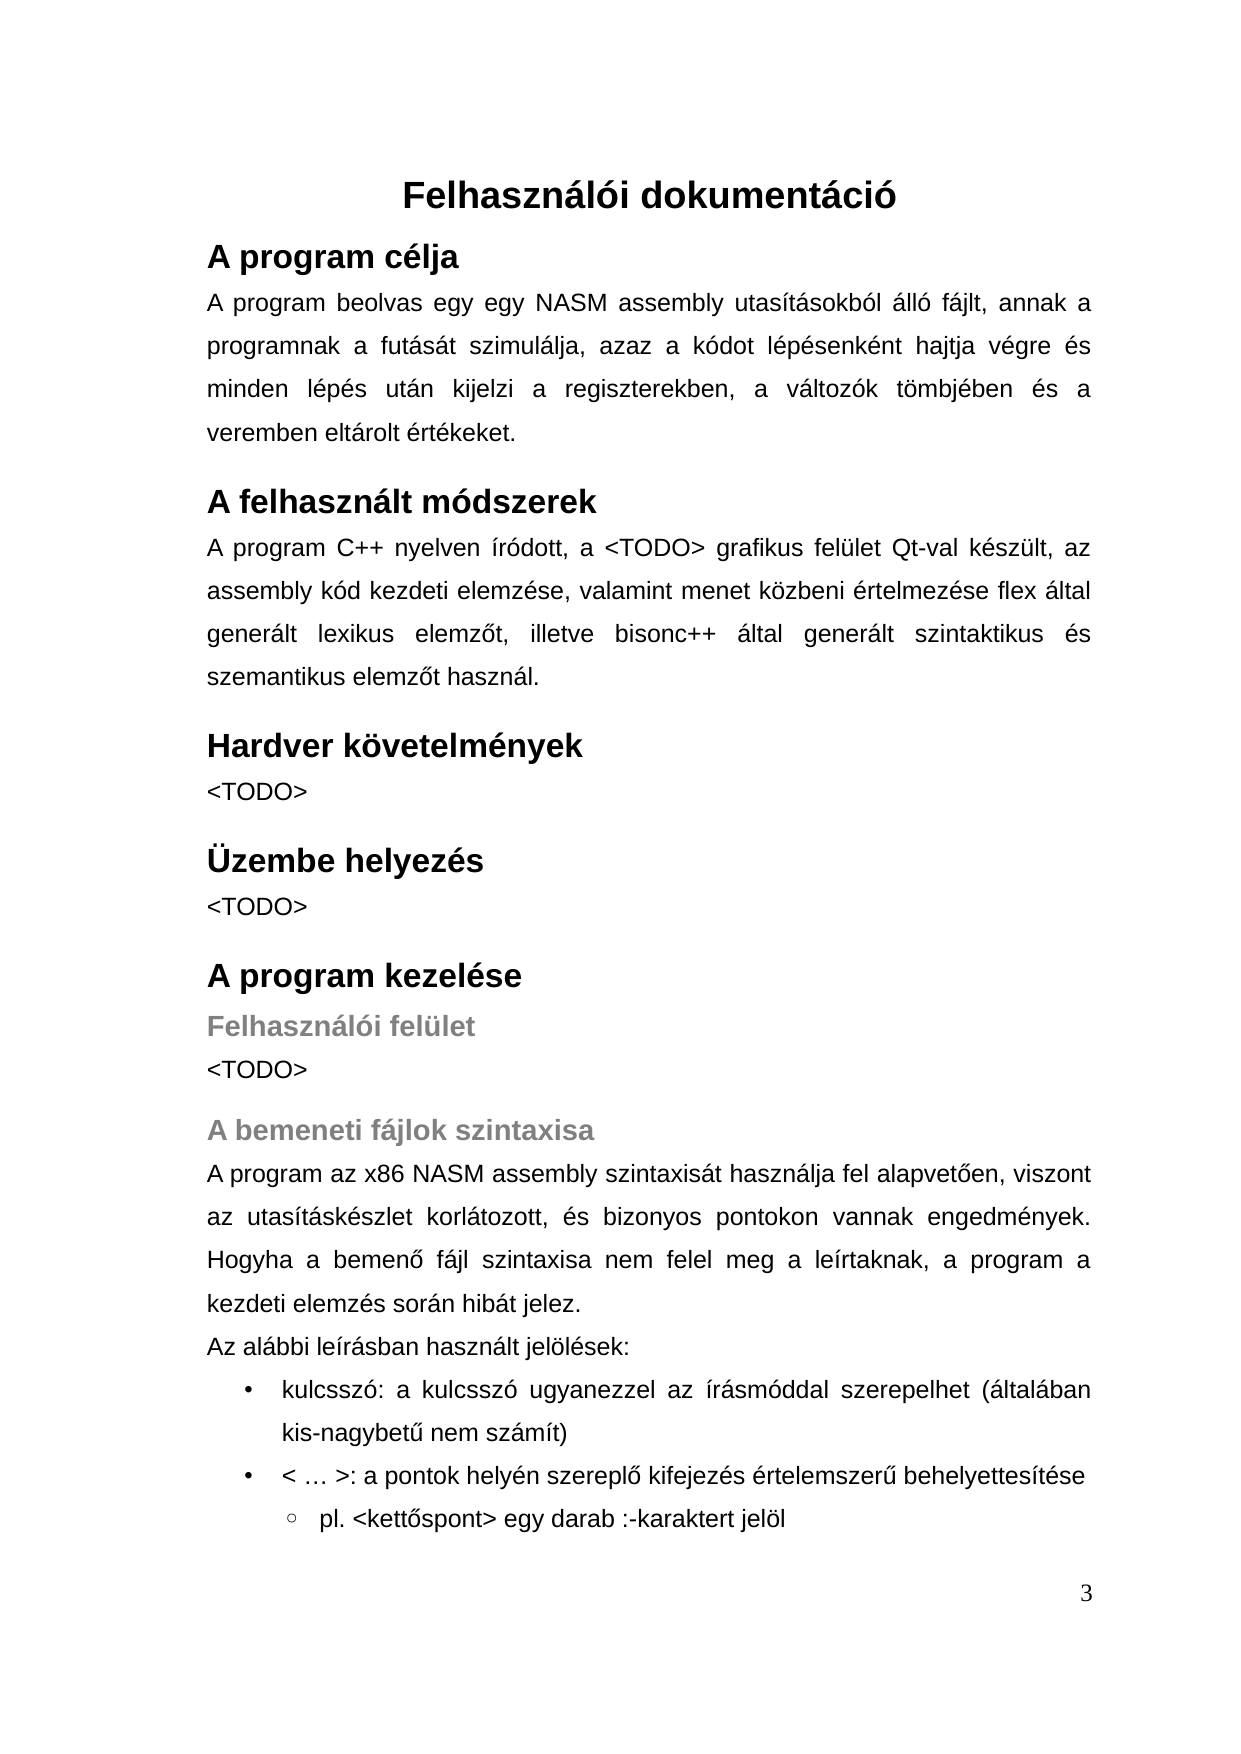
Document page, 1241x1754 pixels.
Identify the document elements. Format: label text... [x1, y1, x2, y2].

text <TODO> [207, 892, 1093, 921]
text <TODO> [207, 1056, 1093, 1084]
subtitle A program célja [207, 237, 1093, 276]
text A program az x86 NASM assembly szintaxisát használja fel alapvetően, viszont az utasításkészlet korlátozott, és bizonyos pontokon vannak engedmények. Hogyha a bemenő fájl szintaxisa nem felel meg a leírtaknak, a program a kezdeti elemzés során hibát jelez. [207, 1159, 1093, 1317]
text <TODO> [207, 777, 1093, 806]
subtitle A bemeneti fájlok szintaxisa [207, 1113, 1093, 1147]
subtitle A felhasznált módszerek [207, 482, 1093, 520]
subtitle Üzembe helyezés [207, 841, 1093, 880]
subtitle Felhasználói felület [207, 1009, 1093, 1043]
text A program beolvas egy egy NASM assembly utasításokból álló fájlt, annak a programnak a futását szimulálja, azaz a kódot lépésenként hajtja végre és minden lépés után kijelzi a regiszterekben, a változók tömbjében és a veremben eltárolt értékeket. [207, 288, 1093, 446]
subtitle Felhasználói dokumentáció [207, 173, 1093, 216]
list pl. <kettőspont> egy darab :-karaktert jelöl [282, 1504, 1093, 1533]
subtitle Hardver követelmények [207, 726, 1093, 765]
list < … >: a pontok helyén szereplő kifejezés értelemszerű behelyettesítése [244, 1461, 1093, 1490]
text A program C++ nyelven íródott, a <TODO> grafikus felület Qt-val készült, az assembly kód kezdeti elemzése, valamint menet közbeni értelmezése flex által generált lexikus elemzőt, illetve bisonc++ által generált szintaktikus és szemantikus elemzőt használ. [207, 533, 1093, 691]
text Az alábbi leírásban használt jelölések: [207, 1332, 1093, 1361]
subtitle A program kezelése [207, 956, 1093, 995]
list kulcsszó: a kulcsszó ugyanezzel az írásmóddal szerepelhet (általában kis-nagybetű nem számít) [244, 1375, 1093, 1447]
